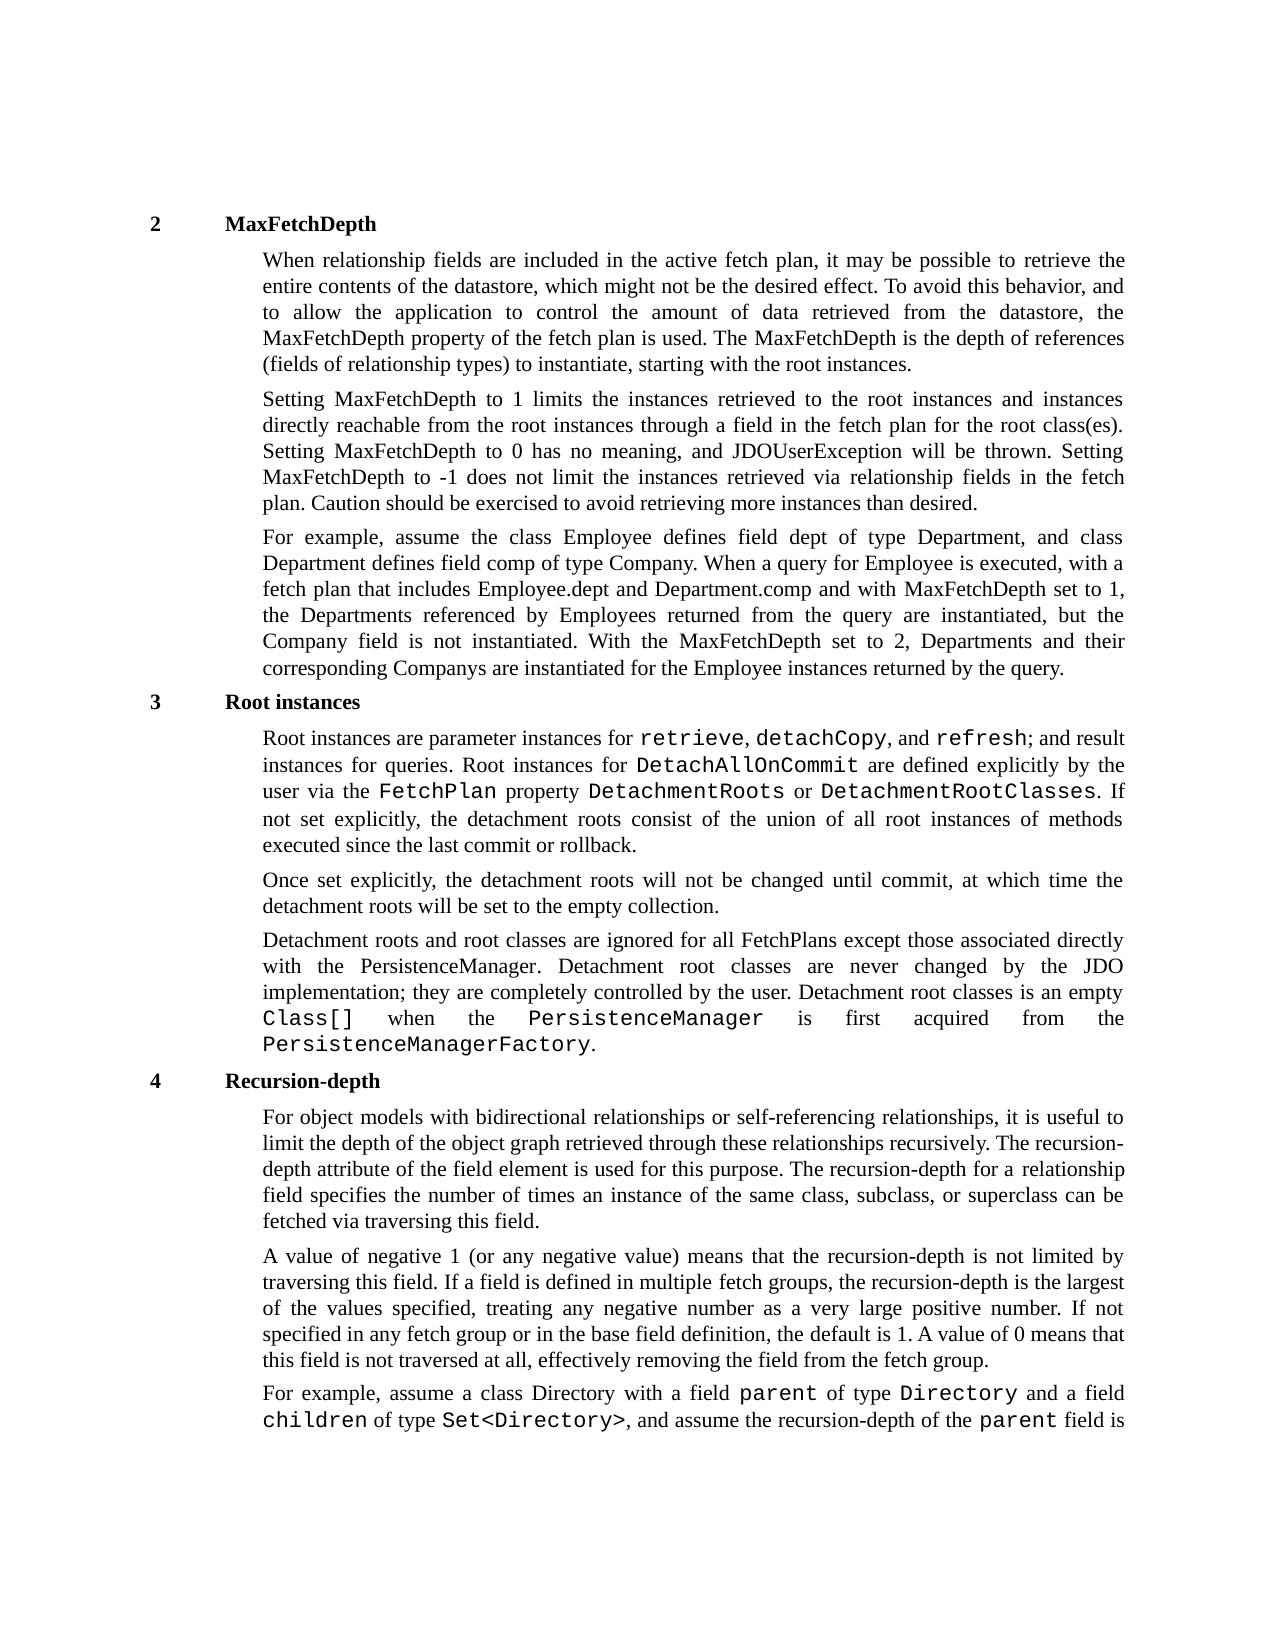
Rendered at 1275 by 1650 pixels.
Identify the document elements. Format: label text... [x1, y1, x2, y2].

text For object models with bidirectional relationships or self-referencing relationships, it is useful to limit the depth of the object graph retrieved through these relationships recursively. The recursion-depth attribute of the field element is used for this purpose. The recursion-depth for a relationship field specifies the number of times an instance of the same class, subclass, or superclass can be fetched via traversing this field. [262, 1103, 1125, 1233]
text A value of negative 1 (or any negative value) means that the recursion-depth is not limited by traversing this field. If a field is defined in multiple fetch groups, the recursion-depth is the largest of the values specified, treating any negative number as a very large positive number. If not specified in any fetch group or in the base field definition, the default is 1. A value of 0 means that this field is not traversed at all, effectively removing the field from the fetch group. [262, 1242, 1125, 1372]
text Setting MaxFetchDepth to 1 limits the instances retrieved to the root instances and instances directly reachable from the root instances through a field in the fetch plan for the root class(es). Setting MaxFetchDepth to 0 has no meaning, and JDOUserException will be thrown. Setting MaxFetchDepth to -1 does not limit the instances retrieved via relationship fields in the fetch plan. Caution should be exercised to avoid retrieving more instances than desired. [262, 385, 1125, 515]
text For example, assume a class Directory with a field parent of type Directory and a field children of type Set<Directory>, and assume the recursion-depth of the parent field is [262, 1380, 1125, 1434]
text When relationship fields are included in the active fetch plan, it may be possible to retrieve the entire contents of the datastore, which might not be the desired effect. To avoid this behavior, and to allow the application to control the amount of data retrieved from the datastore, the MaxFetchDepth property of the fetch plan is used. The MaxFetchDepth is the depth of references (fields of relationship types) to instantiate, starting with the root instances. [262, 246, 1125, 377]
subtitle MaxFetchDepth [150, 210, 1125, 236]
text Once set explicitly, the detachment roots will not be changed until commit, at which time the detachment roots will be set to the empty collection. [262, 866, 1125, 918]
text Root instances are parameter instances for retrieve, detachCopy, and refresh; and result instances for queries. Root instances for DetachAllOnCommit are defined explicitly by the user via the FetchPlan property DetachmentRoots or DetachmentRootClasses. If not set explicitly, the detachment roots consist of the union of all root instances of methods executed since the last commit or rollback. [262, 724, 1125, 858]
subtitle Recursion-depth [150, 1067, 1125, 1093]
subtitle Root instances [150, 688, 1125, 714]
text Detachment roots and root classes are ignored for all FetchPlans except those associated directly with the PersistenceManager. Detachment root classes are never changed by the JDO implementation; they are completely controlled by the user. Detachment root classes is an empty Class[] when the PersistenceManager is first acquired from the PersistenceManagerFactory. [262, 926, 1125, 1058]
text For example, assume the class Employee defines field dept of type Department, and class Department defines field comp of type Company. When a query for Employee is executed, with a fetch plan that includes Employee.dept and Department.comp and with MaxFetchDepth set to 1, the Departments referenced by Employees returned from the query are instantiated, but the Company field is not instantiated. With the MaxFetchDepth set to 2, Departments and their corresponding Companys are instantiated for the Employee instances returned by the query. [262, 523, 1125, 680]
